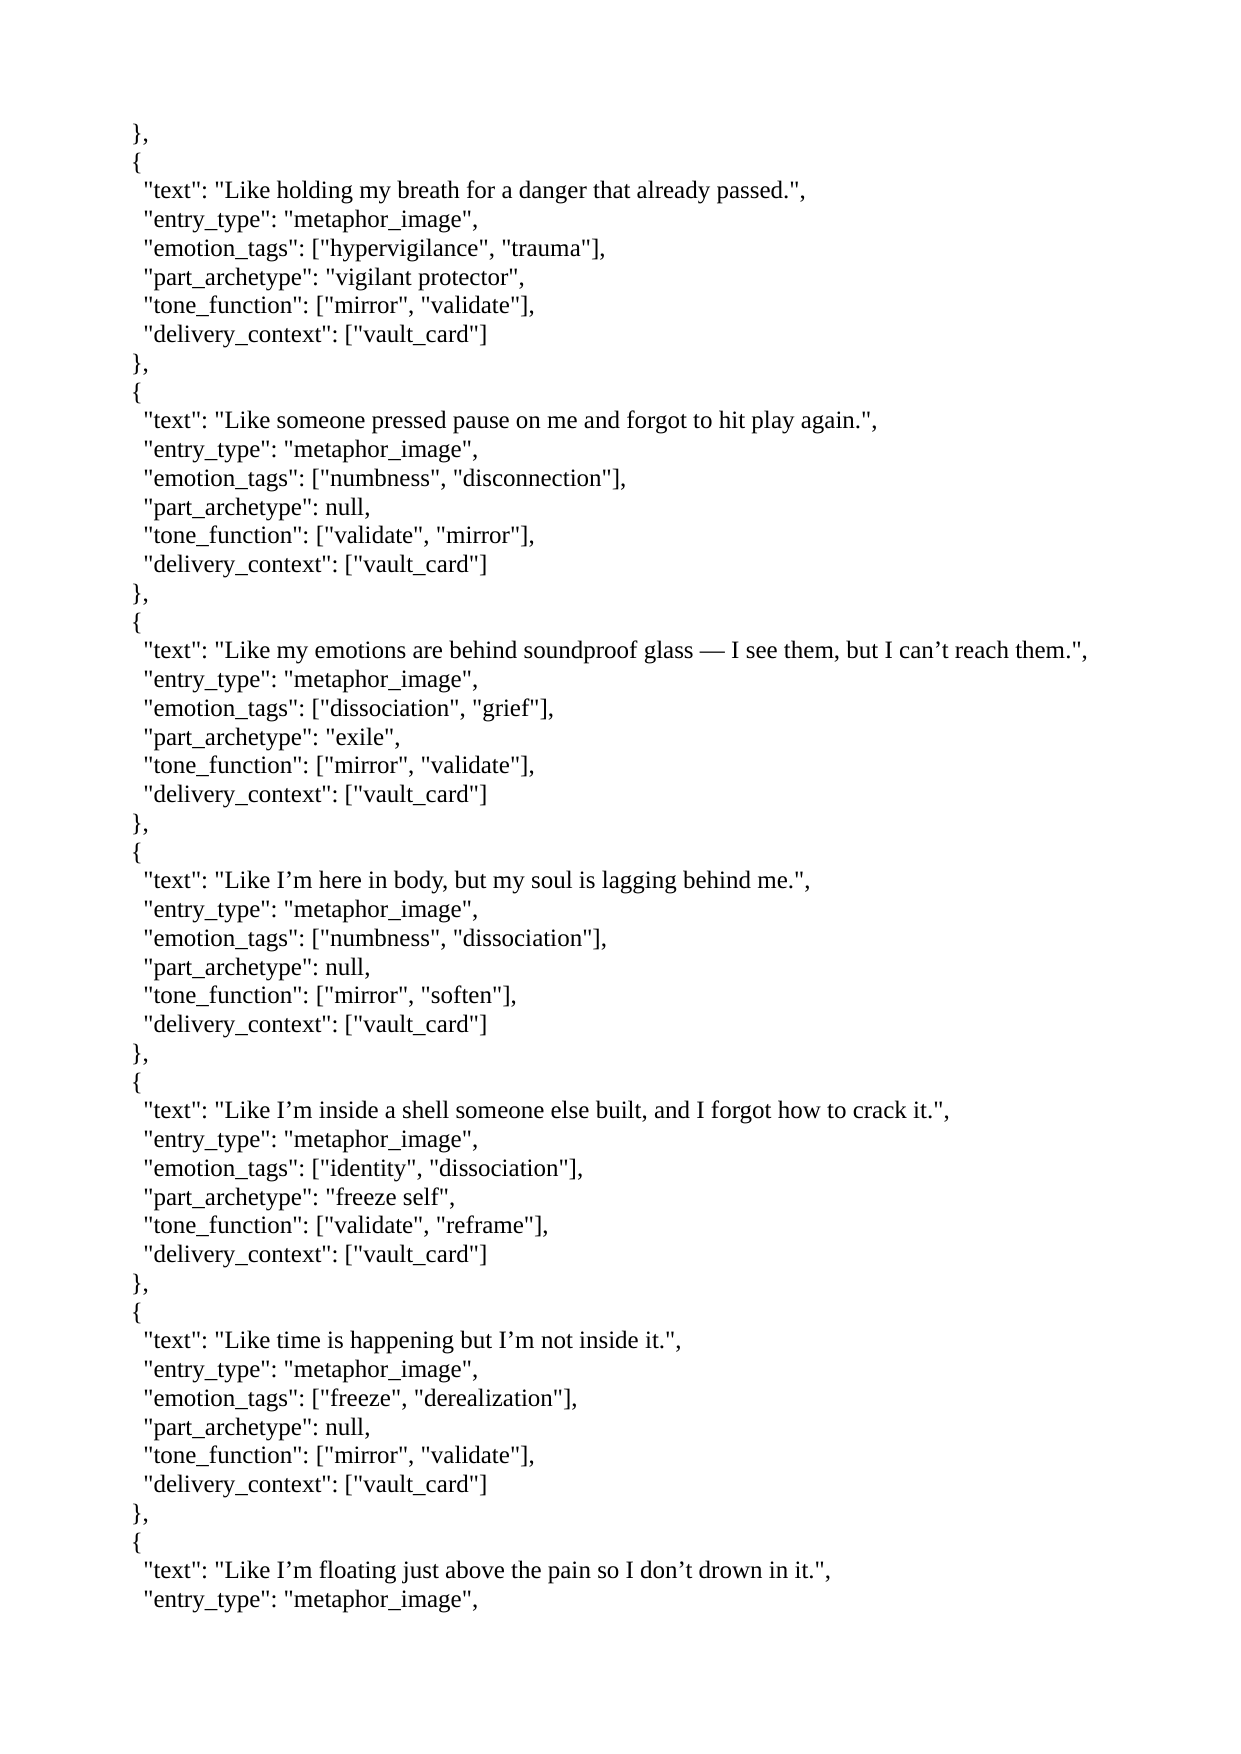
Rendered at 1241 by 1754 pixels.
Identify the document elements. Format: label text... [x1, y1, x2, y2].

text { [118, 147, 1122, 176]
text "delivery_context": ["vault_card"] [118, 779, 1122, 808]
text "emotion_tags": ["dissociation", "grief"], [118, 693, 1122, 722]
text "text": "Like time is happening but I’m not inside it.", [118, 1326, 1122, 1354]
text "part_archetype": null, [118, 1412, 1122, 1441]
text "text": "Like I’m floating just above the pain so I don’t drown in it.", [118, 1556, 1122, 1584]
text "part_archetype": null, [118, 492, 1122, 521]
text "delivery_context": ["vault_card"] [118, 549, 1122, 578]
text "entry_type": "metaphor_image", [118, 1584, 1122, 1613]
text { [118, 837, 1122, 866]
text "entry_type": "metaphor_image", [118, 1124, 1122, 1153]
text }, [118, 1268, 1122, 1297]
text "delivery_context": ["vault_card"] [118, 1239, 1122, 1268]
text "text": "Like someone pressed pause on me and forgot to hit play again.", [118, 406, 1122, 434]
text "part_archetype": "exile", [118, 722, 1122, 751]
text "text": "Like my emotions are behind soundproof glass — I see them, but I can’t reach them.", [118, 636, 1122, 664]
text { [118, 377, 1122, 406]
text "emotion_tags": ["identity", "dissociation"], [118, 1153, 1122, 1182]
text }, [118, 348, 1122, 377]
text }, [118, 1038, 1122, 1067]
text "emotion_tags": ["numbness", "disconnection"], [118, 463, 1122, 492]
text }, [118, 118, 1122, 147]
text "tone_function": ["mirror", "validate"], [118, 291, 1122, 319]
text "tone_function": ["mirror", "validate"], [118, 1441, 1122, 1469]
text "entry_type": "metaphor_image", [118, 1354, 1122, 1383]
text "entry_type": "metaphor_image", [118, 204, 1122, 233]
text "delivery_context": ["vault_card"] [118, 1469, 1122, 1498]
text "delivery_context": ["vault_card"] [118, 319, 1122, 348]
text "emotion_tags": ["hypervigilance", "trauma"], [118, 233, 1122, 262]
text "part_archetype": "vigilant protector", [118, 262, 1122, 291]
text }, [118, 1498, 1122, 1527]
text { [118, 1067, 1122, 1096]
text { [118, 607, 1122, 636]
text }, [118, 808, 1122, 837]
text "emotion_tags": ["numbness", "dissociation"], [118, 923, 1122, 952]
text { [118, 1297, 1122, 1326]
text "tone_function": ["mirror", "validate"], [118, 751, 1122, 779]
text "delivery_context": ["vault_card"] [118, 1009, 1122, 1038]
text "entry_type": "metaphor_image", [118, 434, 1122, 463]
text "tone_function": ["validate", "mirror"], [118, 521, 1122, 549]
text "tone_function": ["mirror", "soften"], [118, 981, 1122, 1009]
text "part_archetype": null, [118, 952, 1122, 981]
text "text": "Like holding my breath for a danger that already passed.", [118, 176, 1122, 204]
text "tone_function": ["validate", "reframe"], [118, 1211, 1122, 1239]
text "text": "Like I’m inside a shell someone else built, and I forgot how to crack it.", [118, 1096, 1122, 1124]
text "emotion_tags": ["freeze", "derealization"], [118, 1383, 1122, 1412]
text "text": "Like I’m here in body, but my soul is lagging behind me.", [118, 866, 1122, 894]
text { [118, 1527, 1122, 1556]
text "entry_type": "metaphor_image", [118, 664, 1122, 693]
text "entry_type": "metaphor_image", [118, 894, 1122, 923]
text "part_archetype": "freeze self", [118, 1182, 1122, 1211]
text }, [118, 578, 1122, 607]
